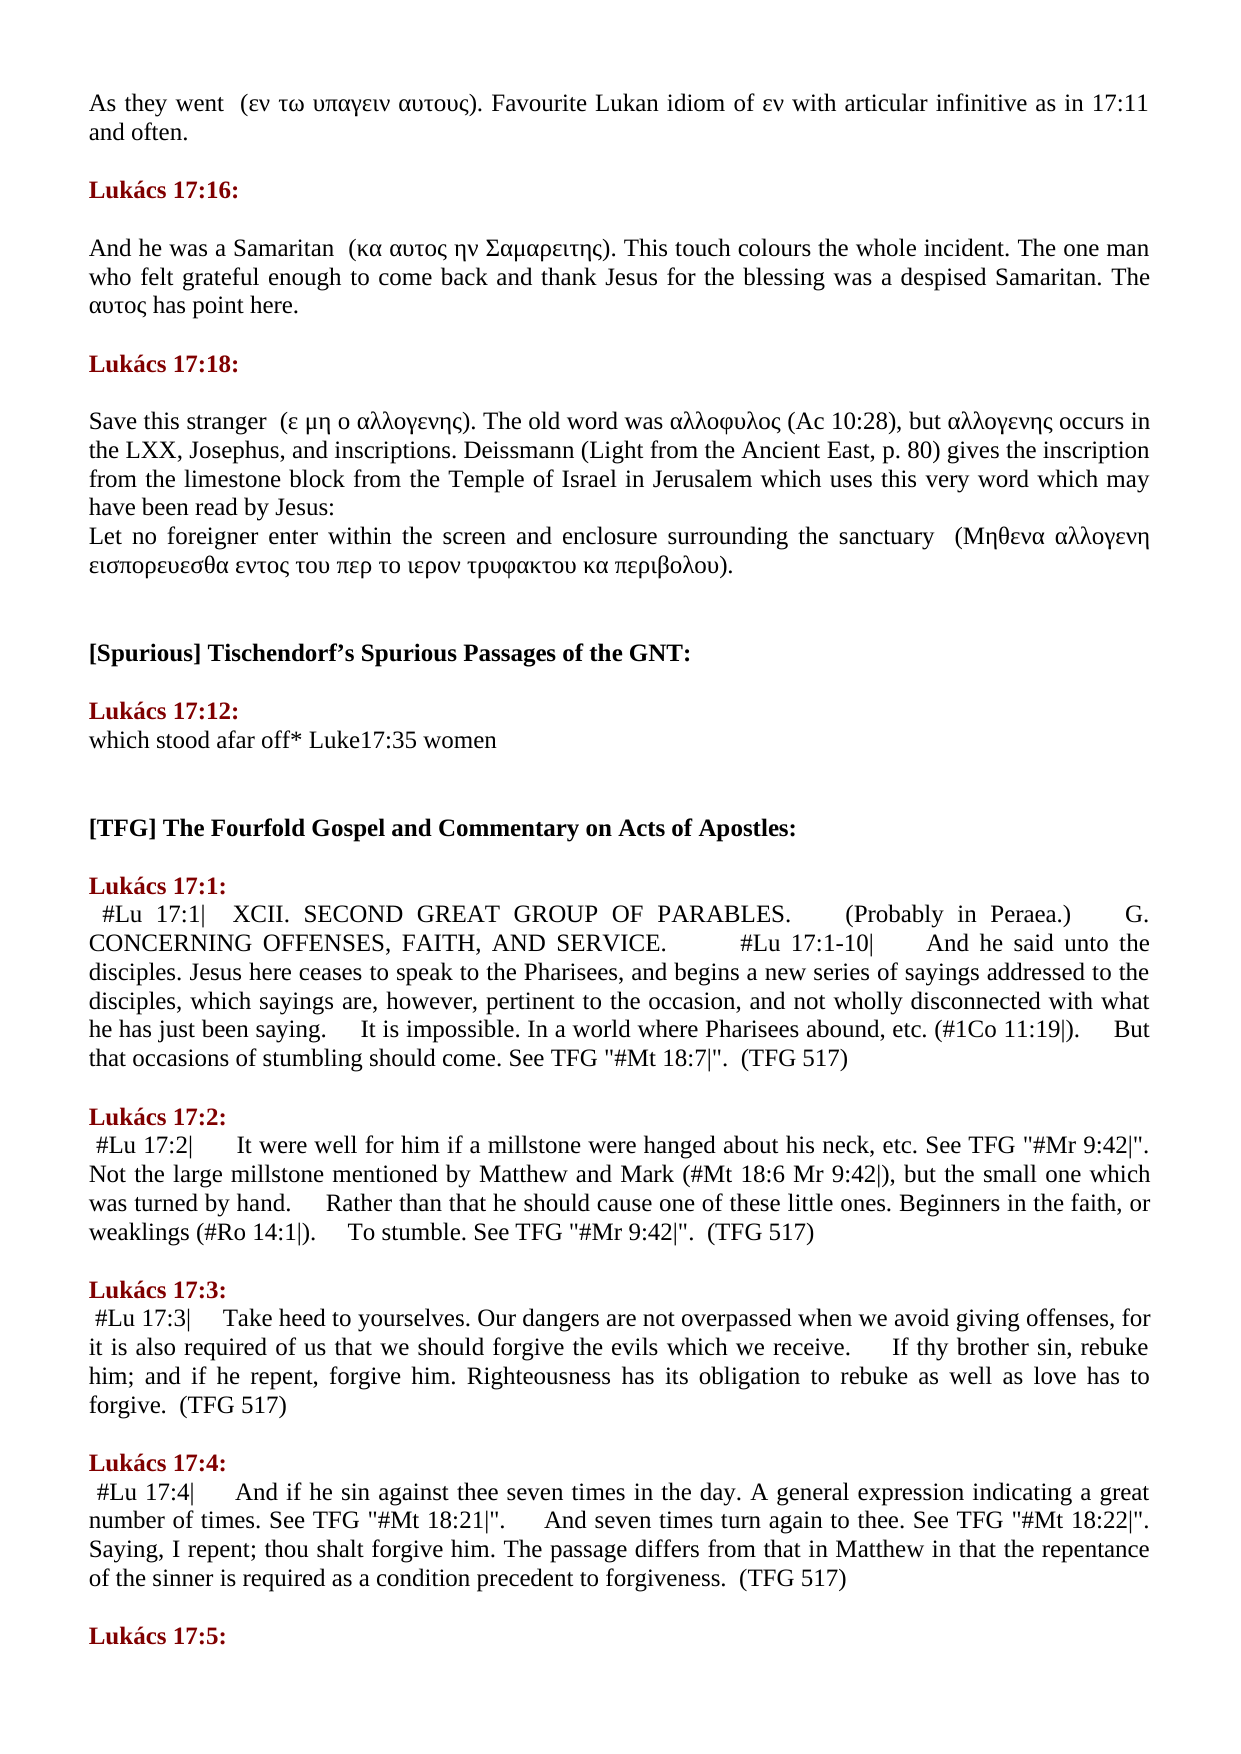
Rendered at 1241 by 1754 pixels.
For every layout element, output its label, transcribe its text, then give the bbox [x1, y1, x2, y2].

text Lukács 17:5: [88, 1621, 1152, 1650]
text #Lu 17:2| It were well for him if a millstone were hanged about his neck, etc. See TFG "#Mr 9:42|". Not the large millstone mentioned by Matthew and Mark (#Mt 18:6 Mr 9:42|), but the small one which was turned by hand. Rather than that he should cause one of these little ones. Beginners in the faith, or weaklings (#Ro 14:1|). To stumble. See TFG "#Mr 9:42|". (TFG 517) [88, 1130, 1152, 1245]
text Lukács 17:16: [88, 176, 1152, 204]
text #Lu 17:4| And if he sin against thee seven times in the day. A general expression indicating a great number of times. See TFG "#Mt 18:21|". And seven times turn again to thee. See TFG "#Mt 18:22|". Saying, I repent; thou shalt forgive him. The passage differs from that in Matthew in that the repentance of the sinner is required as a condition precedent to forgiveness. (TFG 517) [88, 1477, 1152, 1592]
text Lukács 17:4: [88, 1448, 1152, 1477]
text [TFG] The Fourfold Gospel and Commentary on Acts of Apostles: [88, 813, 1152, 841]
text Lukács 17:1: [88, 871, 1152, 899]
text As they went (εν τω υπαγειν αυτους). Favourite Lukan idiom of εν with articular infinitive as in 17:11 and often. [88, 88, 1152, 146]
text which stood afar off* Luke17:35 women [88, 725, 1152, 753]
text Save this stranger (ε μη ο αλλογενης). The old word was αλλοφυλος (Ac 10:28), but αλλογενης occurs in the LXX, Josephus, and inscriptions. Deissmann (Light from the Ancient East, p. 80) gives the inscription from the limestone block from the Temple of Israel in Jerusalem which uses this very word which may have been read by Jesus: [88, 406, 1152, 521]
text Lukács 17:3: [88, 1275, 1152, 1303]
text #Lu 17:3| Take heed to yourselves. Our dangers are not overpassed when we avoid giving offenses, for it is also required of us that we should forgive the evils which we receive. If thy brother sin, rebuke him; and if he repent, forgive him. Righteousness has its obligation to rebuke as well as love has to forgive. (TFG 517) [88, 1303, 1152, 1418]
text Lukács 17:2: [88, 1102, 1152, 1130]
text And he was a Samaritan (κα αυτος ην Σαμαρειτης). This touch colours the whole incident. The one man who felt grateful enough to come back and thank Jesus for the blessing was a despised Samaritan. The αυτος has point here. [88, 233, 1152, 319]
text [Spurious] Tischendorf’s Spurious Passages of the GNT: [88, 638, 1152, 667]
text Lukács 17:12: [88, 696, 1152, 725]
text #Lu 17:1| XCII. SECOND GREAT GROUP OF PARABLES. (Probably in Peraea.) G. CONCERNING OFFENSES, FAITH, AND SERVICE. #Lu 17:1-10| And he said unto the disciples. Jesus here ceases to speak to the Pharisees, and begins a new series of sayings addressed to the disciples, which sayings are, however, pertinent to the occasion, and not wholly disconnected with what he has just been saying. It is impossible. In a world where Pharisees abound, etc. (#1Co 11:19|). But that occasions of stumbling should come. See TFG "#Mt 18:7|". (TFG 517) [88, 899, 1152, 1072]
text Let no foreigner enter within the screen and enclosure surrounding the sanctuary (Μηθενα αλλογενη εισπορευεσθα εντος του περ το ιερον τρυφακτου κα περιβολου). [88, 521, 1152, 579]
text Lukács 17:18: [88, 349, 1152, 377]
